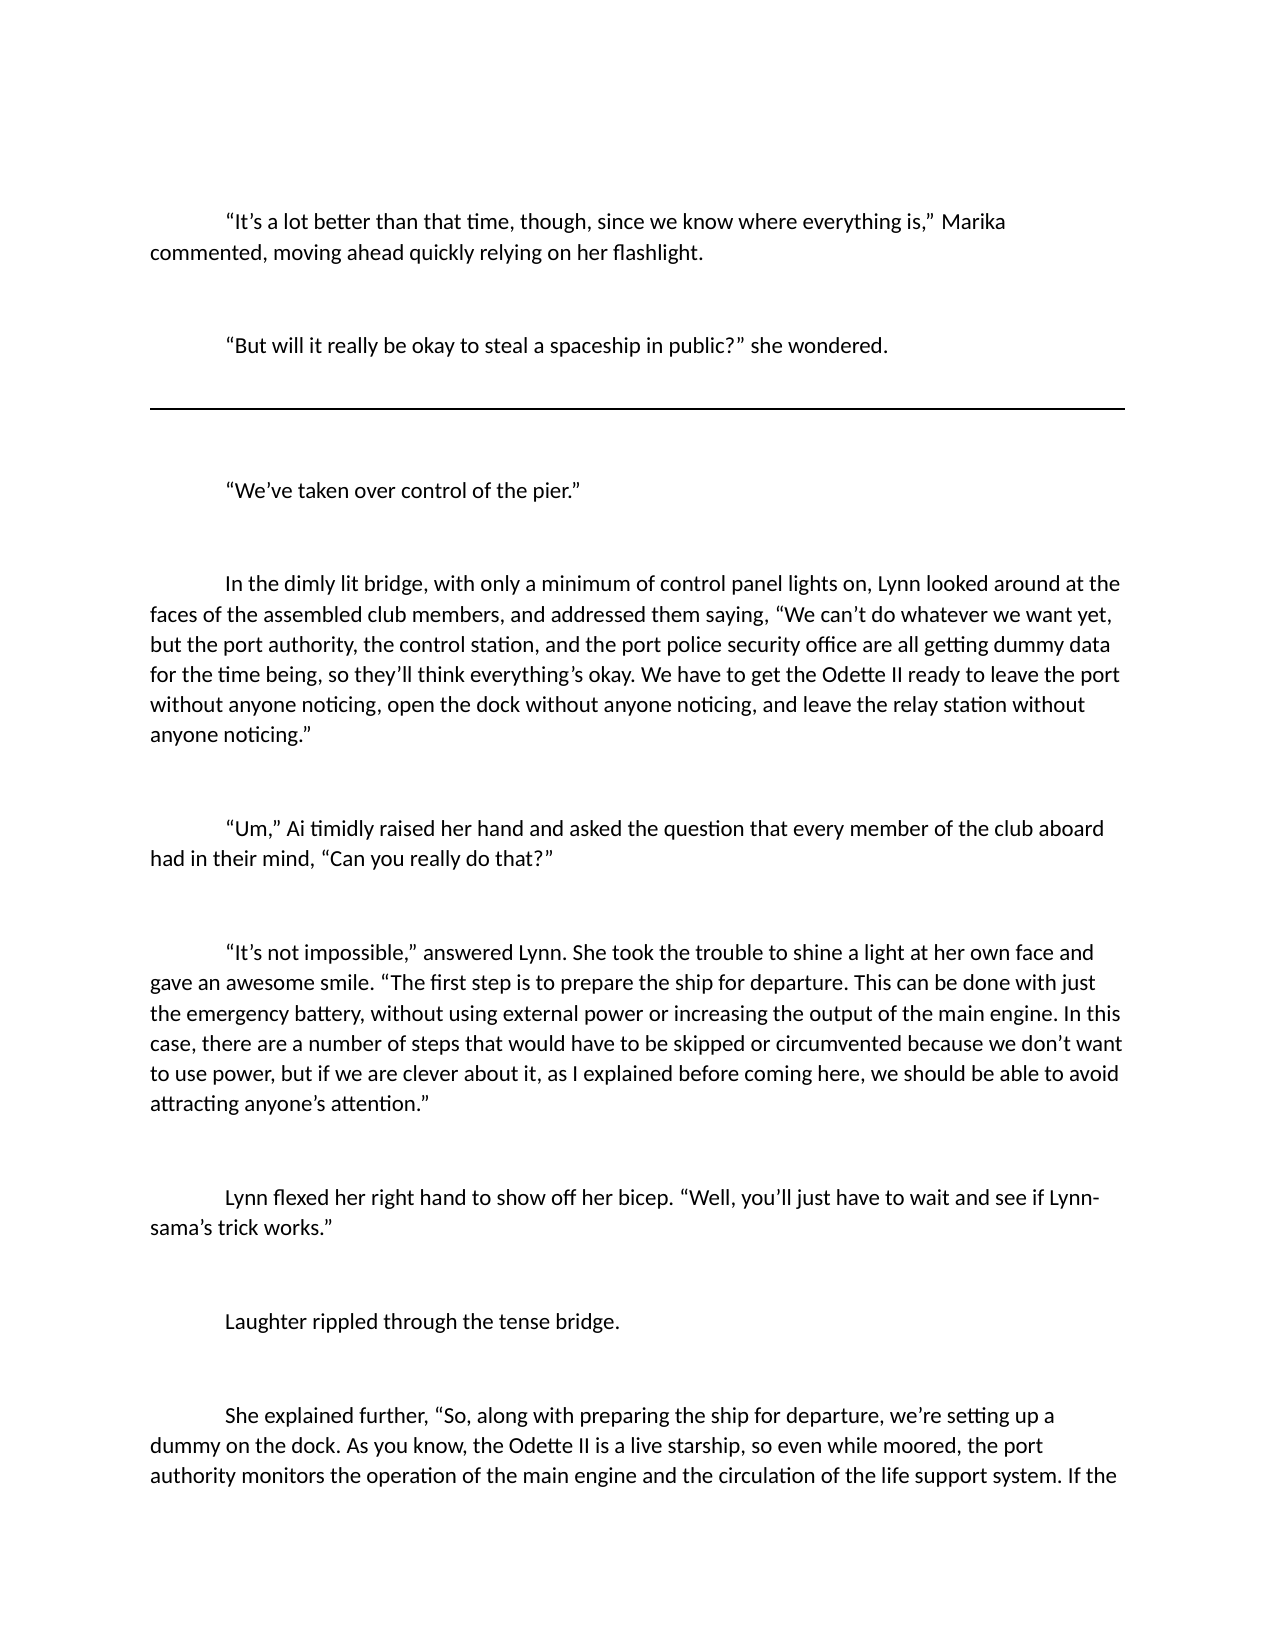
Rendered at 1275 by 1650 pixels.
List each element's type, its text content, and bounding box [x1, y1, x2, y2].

text Laughter rippled through the tense bridge. [150, 1307, 1125, 1335]
text “It’s a lot better than that time, though, since we know where everything is,” Marika commented, moving ahead quickly relying on her flashlight. [150, 207, 1125, 266]
text “We’ve taken over control of the pier.” [150, 476, 1125, 504]
text In the dimly lit bridge, with only a minimum of control panel lights on, Lynn looked around at the faces of the assembled club members, and addressed them saying, “We can’t do whatever we want yet, but the port authority, the control station, and the port police security office are all getting dummy data for the time being, so they’ll think everything’s okay. We have to get the Odette II ready to leave the port without anyone noticing, open the dock without anyone noticing, and leave the relay station without anyone noticing.” [150, 569, 1125, 748]
text “But will it really be okay to steal a spaceship in public?” she wondered. [150, 331, 1125, 359]
text “It’s not impossible,” answered Lynn. She took the trouble to shine a light at her own face and gave an awesome smile. “The first step is to prepare the ship for departure. This can be done with just the emergency battery, without using external power or increasing the output of the main engine. In this case, there are a number of steps that would have to be skipped or circumvented because we don’t want to use power, but if we are clever about it, as I explained before coming here, we should be able to avoid attracting anyone’s attention.” [150, 938, 1125, 1117]
text She explained further, “So, along with preparing the ship for departure, we’re setting up a dummy on the dock. As you know, the Odette II is a live starship, so even while moored, the port authority monitors the operation of the main engine and the circulation of the life support system. If the [150, 1401, 1125, 1489]
text “Um,” Ai timidly raised her hand and asked the question that every member of the club aboard had in their mind, “Can you really do that?” [150, 814, 1125, 872]
text Lynn flexed her right hand to show off her bicep. “Well, you’ll just have to wait and see if Lynn-sama’s trick works.” [150, 1183, 1125, 1241]
